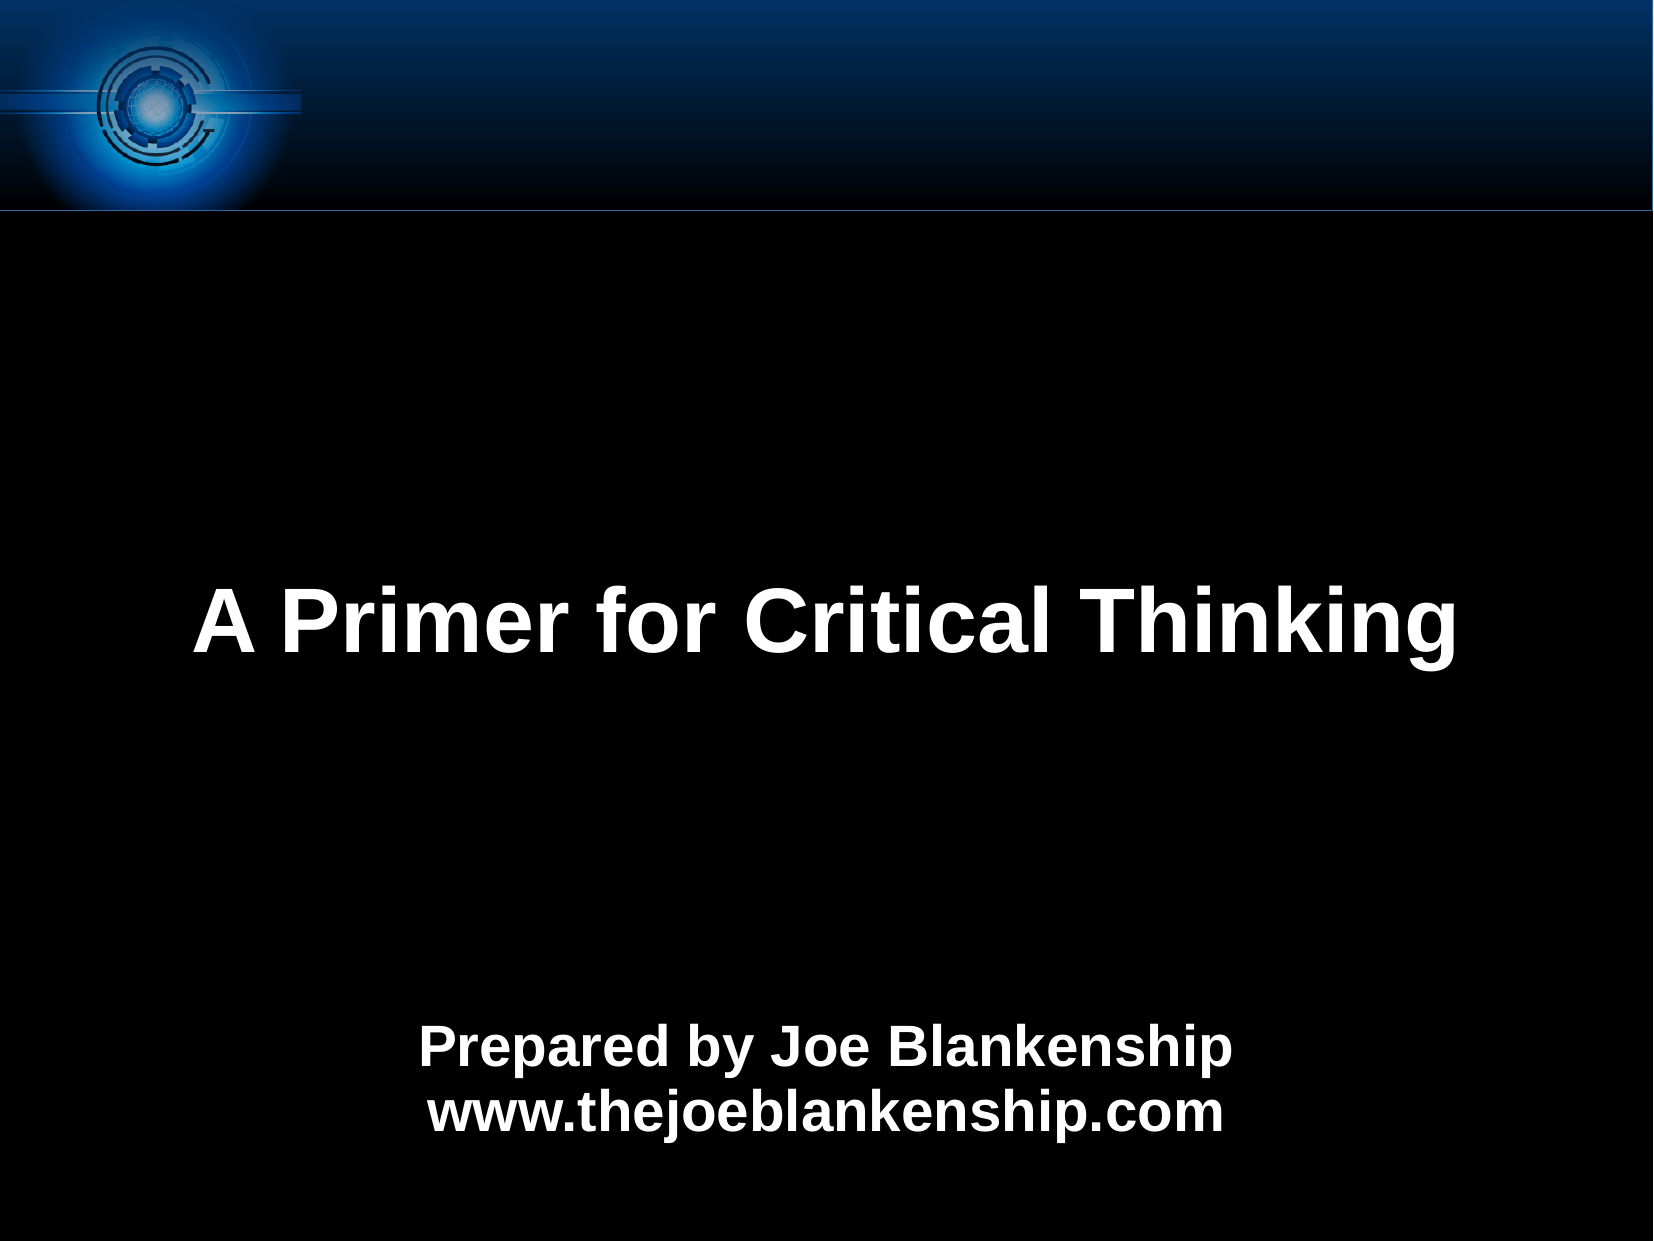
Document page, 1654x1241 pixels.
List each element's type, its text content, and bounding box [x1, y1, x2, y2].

picture [0, 88, 301, 210]
title A Primer for Critical Thinking [82, 516, 1571, 724]
title Prepared by Joe Blankenship www.thejoeblankenship.com [98, 1004, 1554, 1152]
